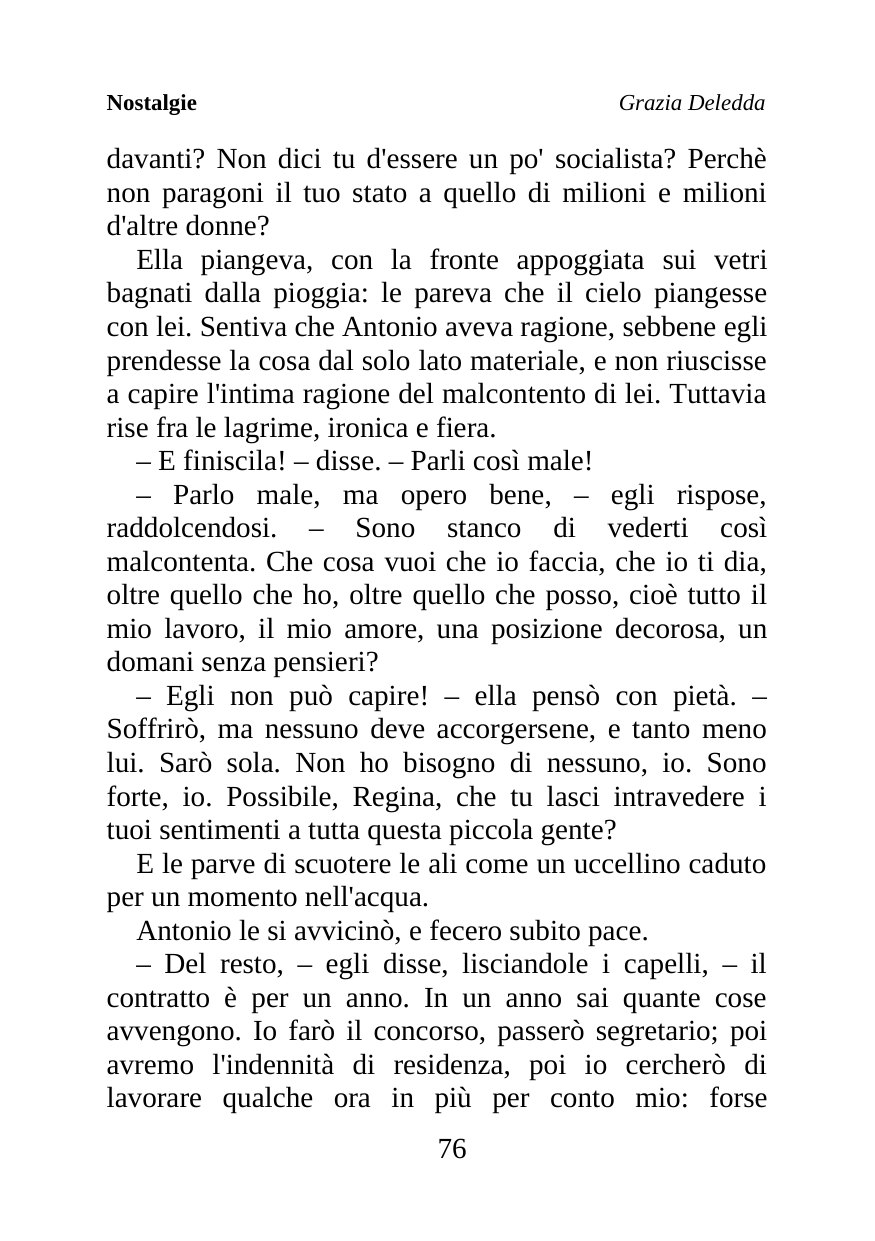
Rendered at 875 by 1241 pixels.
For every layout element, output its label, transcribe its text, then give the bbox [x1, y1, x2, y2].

text Antonio le si avvicinò, e fecero subito pace. [106, 913, 768, 946]
text – E finiscila! – disse. – Parli così male! [106, 443, 768, 477]
text – Egli non può capire! – ella pensò con pietà. – Soffrirò, ma nessuno deve accorgersene, e tanto meno lui. Sarò sola. Non ho bisogno di nessuno, io. Sono forte, io. Possibile, Regina, che tu lasci intravedere i tuoi sentimenti a tutta questa piccola gente? [106, 678, 768, 846]
text E le parve di scuotere le ali come un uccellino caduto per un momento nell'acqua. [106, 846, 768, 913]
text – Del resto, – egli disse, lisciandole i capelli, – il contratto è per un anno. In un anno sai quante cose avvengono. Io farò il concorso, passerò segretario; poi avremo l'indennità di residenza, poi io cercherò di lavorare qualche ora in più per conto mio: forse [106, 946, 768, 1114]
text davanti? Non dici tu d'essere un po' socialista? Perchè non paragoni il tuo stato a quello di milioni e milioni d'altre donne? [106, 141, 768, 242]
text Ella piangeva, con la fronte appoggiata sui vetri bagnati dalla pioggia: le pareva che il cielo piangesse con lei. Sentiva che Antonio aveva ragione, sebbene egli prendesse la cosa dal solo lato materiale, e non riuscisse a capire l'intima ragione del malcontento di lei. Tuttavia rise fra le lagrime, ironica e fiera. [106, 242, 768, 443]
text – Parlo male, ma opero bene, – egli rispose, raddolcendosi. – Sono stanco di vederti così malcontenta. Che cosa vuoi che io faccia, che io ti dia, oltre quello che ho, oltre quello che posso, cioè tutto il mio lavoro, il mio amore, una posizione decorosa, un domani senza pensieri? [106, 477, 768, 678]
